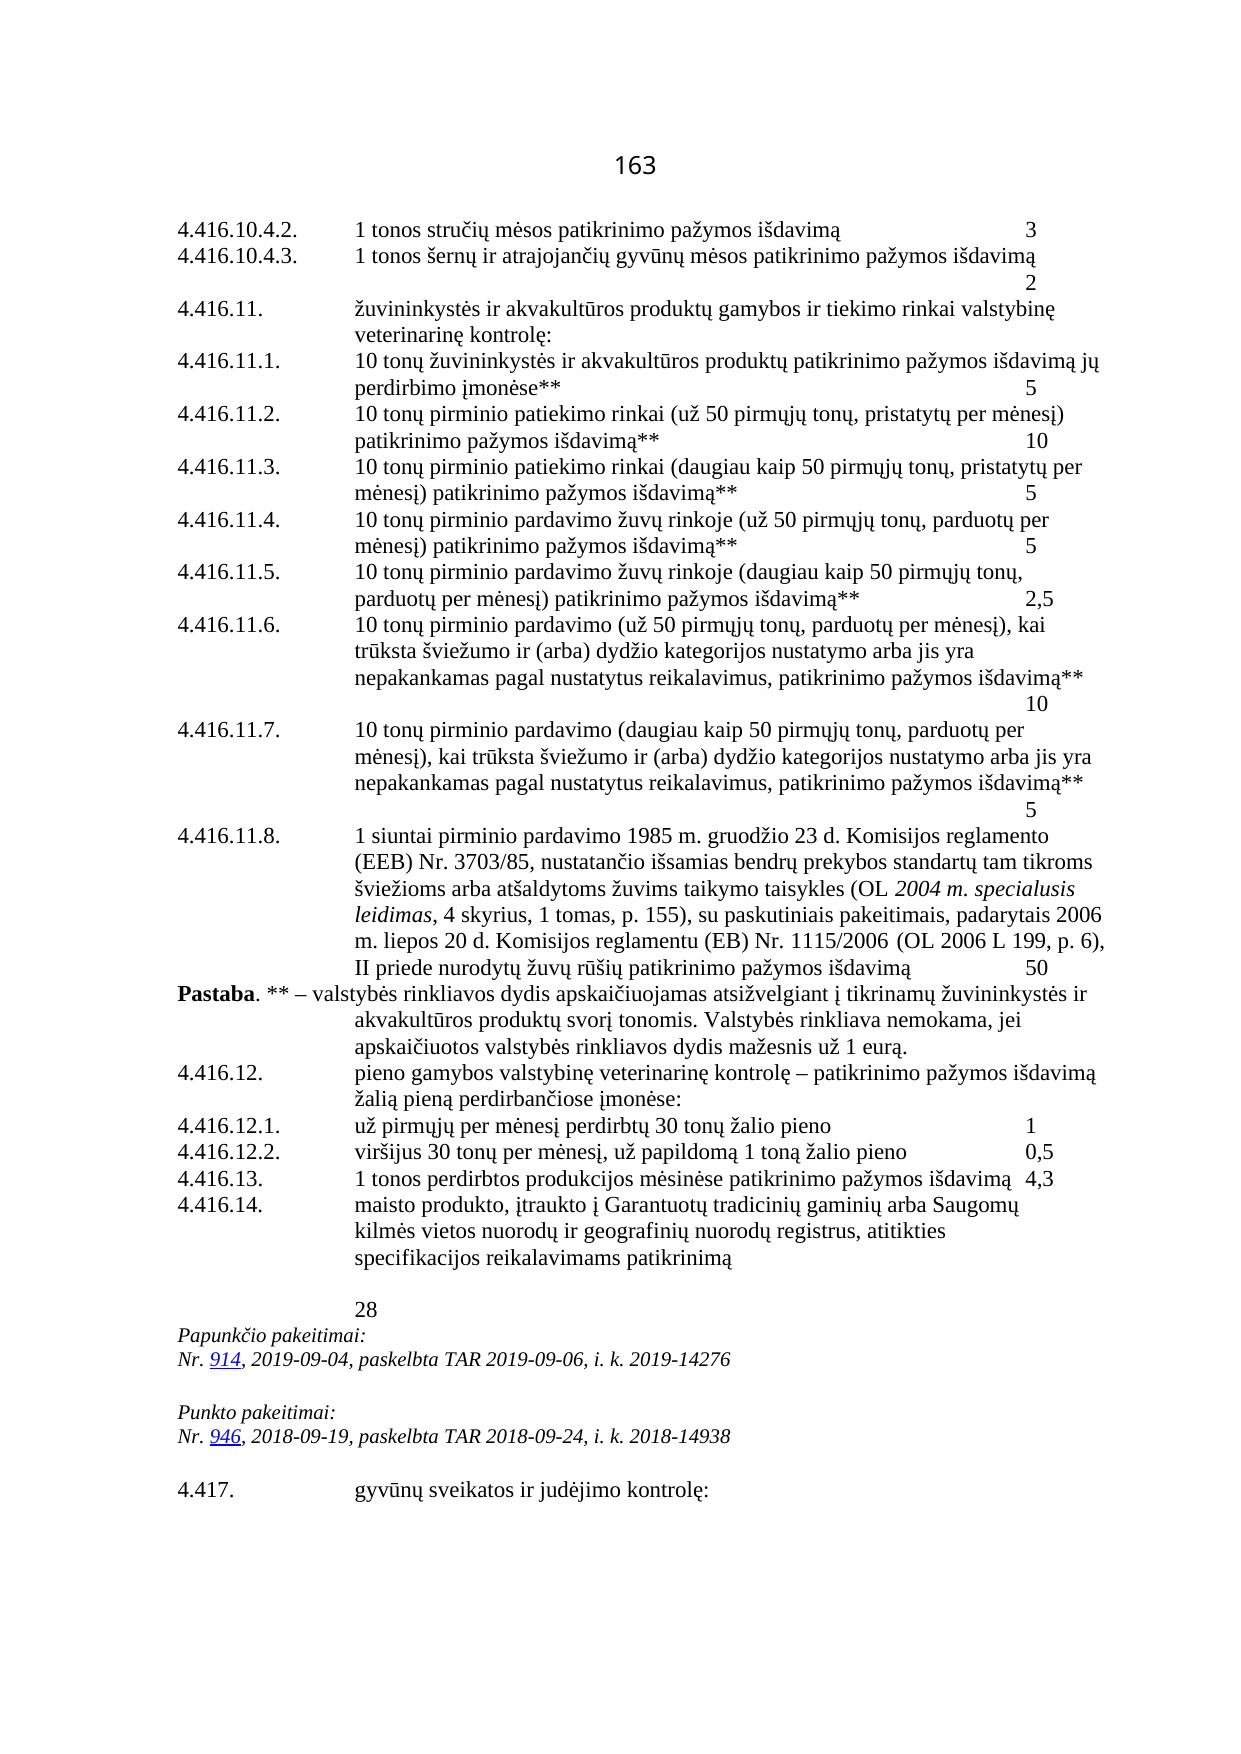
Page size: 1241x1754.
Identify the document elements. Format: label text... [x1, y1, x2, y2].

text 4.416.11.5. 10 tonų pirminio pardavimo žuvų rinkoje (daugiau kaip 50 pirmųjų tonų, parduotų per mėnesį) patikrinimo pažymos išdavimą** 2,5 [177, 558, 1107, 611]
text 4.416.11.8. 1 siuntai pirminio pardavimo 1985 m. gruodžio 23 d. Komisijos reglamento (EEB) Nr. 3703/85, nustatančio išsamias bendrų prekybos standartų tam tikroms šviežioms arba atšaldytoms žuvims taikymo taisykles (OL 2004 m. specialusis leidimas, 4 skyrius, 1 tomas, p. 155), su paskutiniais pakeitimais, padarytais 2006 m. liepos 20 d. Komisijos reglamentu (EB) Nr. 1115/2006 (OL 2006 L 199, p. 6), II priede nurodytų žuvų rūšių patikrinimo pažymos išdavimą 50 [177, 822, 1107, 980]
text Nr. 946, 2018-09-19, paskelbta TAR 2018-09-24, i. k. 2018-14938 [177, 1424, 1093, 1448]
text 4.416.11.6. 10 tonų pirminio pardavimo (už 50 pirmųjų tonų, parduotų per mėnesį), kai trūksta šviežumo ir (arba) dydžio kategorijos nustatymo arba jis yra nepakankamas pagal nustatytus reikalavimus, patikrinimo pažymos išdavimą** 10 [177, 611, 1107, 717]
text 4.416.12. pieno gamybos valstybinę veterinarinę kontrolę – patikrinimo pažymos išdavimą žalią pieną perdirbančiose įmonėse: [177, 1059, 1107, 1112]
text 4.417. gyvūnų sveikatos ir judėjimo kontrolę: [177, 1476, 945, 1529]
text 4.416.11.4. 10 tonų pirminio pardavimo žuvų rinkoje (už 50 pirmųjų tonų, parduotų per mėnesį) patikrinimo pažymos išdavimą** 5 [177, 506, 1107, 558]
text 4.416.12.2. viršijus 30 tonų per mėnesį, už papildomą 1 toną žalio pieno 0,5 [177, 1138, 1107, 1164]
text 4.416.13. 1 tonos perdirbtos produkcijos mėsinėse patikrinimo pažymos išdavimą 4,3 [177, 1164, 1107, 1191]
text 4.416.11.3. 10 tonų pirminio patiekimo rinkai (daugiau kaip 50 pirmųjų tonų, pristatytų per mėnesį) patikrinimo pažymos išdavimą** 5 [177, 453, 1107, 506]
text 4.416.11.2. 10 tonų pirminio patiekimo rinkai (už 50 pirmųjų tonų, pristatytų per mėnesį) patikrinimo pažymos išdavimą** 10 [177, 400, 1107, 453]
text 4.416.11.1. 10 tonų žuvininkystės ir akvakultūros produktų patikrinimo pažymos išdavimą jų perdirbimo įmonėse** 5 [177, 348, 1107, 400]
text Punkto pakeitimai: [177, 1399, 1093, 1424]
text Pastaba. ** – valstybės rinkliavos dydis apskaičiuojamas atsižvelgiant į tikrinamų žuvininkystės ir akvakultūros produktų svorį tonomis. Valstybės rinkliava nemokama, jei apskaičiuotos valstybės rinkliavos dydis mažesnis už 1 eurą. [177, 980, 1107, 1059]
text 4.416.10.4.2. 1 tonos stručių mėsos patikrinimo pažymos išdavimą 3 [177, 216, 1107, 242]
text 4.416.11.7. 10 tonų pirminio pardavimo (daugiau kaip 50 pirmųjų tonų, parduotų per mėnesį), kai trūksta šviežumo ir (arba) dydžio kategorijos nustatymo arba jis yra nepakankamas pagal nustatytus reikalavimus, patikrinimo pažymos išdavimą** 5 [177, 717, 1107, 822]
text 4.416.12.1. už pirmųjų per mėnesį perdirbtų 30 tonų žalio pieno 1 [177, 1112, 1107, 1138]
text 4.416.14. maisto produkto, įtraukto į Garantuotų tradicinių gaminių arba Saugomų kilmės vietos nuorodų ir geografinių nuorodų registrus, atitikties specifikacijos reikalavimams patikrinimą 28 [177, 1191, 1034, 1323]
text Papunkčio pakeitimai: [177, 1323, 1093, 1347]
text 4.416.10.4.3. 1 tonos šernų ir atrajojančių gyvūnų mėsos patikrinimo pažymos išdavimą 2 [177, 242, 1107, 295]
text Nr. 914, 2019-09-04, paskelbta TAR 2019-09-06, i. k. 2019-14276 [177, 1347, 1093, 1371]
text 4.416.11. žuvininkystės ir akvakultūros produktų gamybos ir tiekimo rinkai valstybinę veterinarinę kontrolę: [177, 295, 1107, 348]
